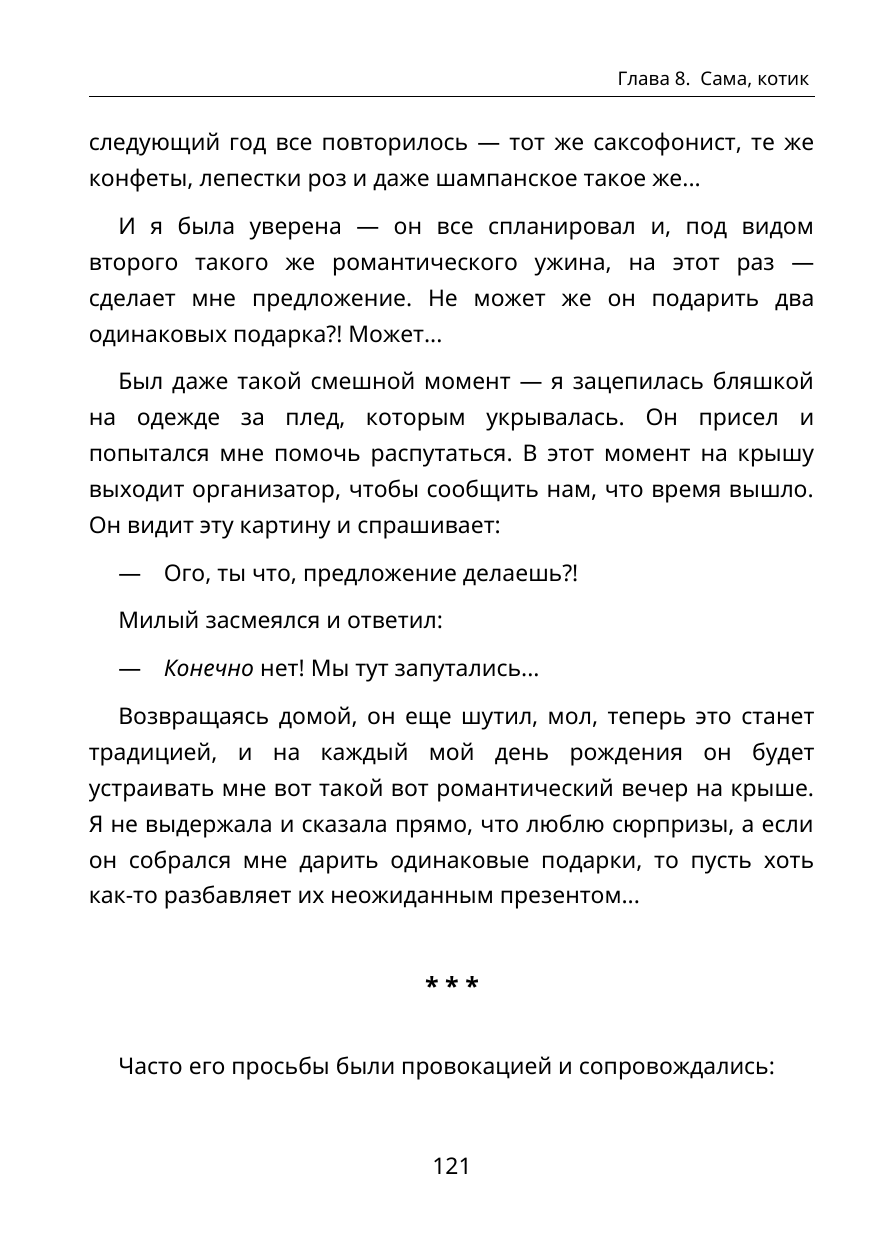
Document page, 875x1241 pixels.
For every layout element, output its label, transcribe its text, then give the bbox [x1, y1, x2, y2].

list Ого, ты что, предложение делаешь?! [88, 557, 815, 588]
text Часто его просьбы были провокацией и сопровождались: [88, 1050, 815, 1081]
text И я была уверена — он все спланировал и, под видом второго такого же романтического ужина, на этот раз — сделает мне предложение. Не может же он подарить два одинаковых подарка?! Может... [88, 210, 815, 349]
text Милый засмеялся и ответил: [88, 604, 815, 636]
text Возвращаясь домой, он еще шутил, мол, теперь это станет традицией, и на каждый мой день рождения он будет устраивать мне вот такой вот романтический вечер на крыше. Я не выдержала и сказала прямо, что люблю сюрпризы, а если он собрался мне дарить одинаковые подарки, то пусть хоть как-то разбавляет их неожиданным презентом... [88, 700, 815, 911]
text Был даже такой смешной момент — я зацепилась бляшкой на одежде за плед, которым укрывалась. Он присел и попытался мне помочь распутаться. В этот момент на крышу выходит организатор, чтобы сообщить нам, что время вышло. Он видит эту картину и спрашивает: [88, 365, 815, 540]
list Конечно нет! Мы тут запутались... [88, 652, 815, 683]
subtitle * * * [88, 969, 815, 1003]
text следующий год все повторилось — тот же саксофонист, те же конфеты, лепестки роз и даже шампанское такое же... [88, 126, 815, 193]
